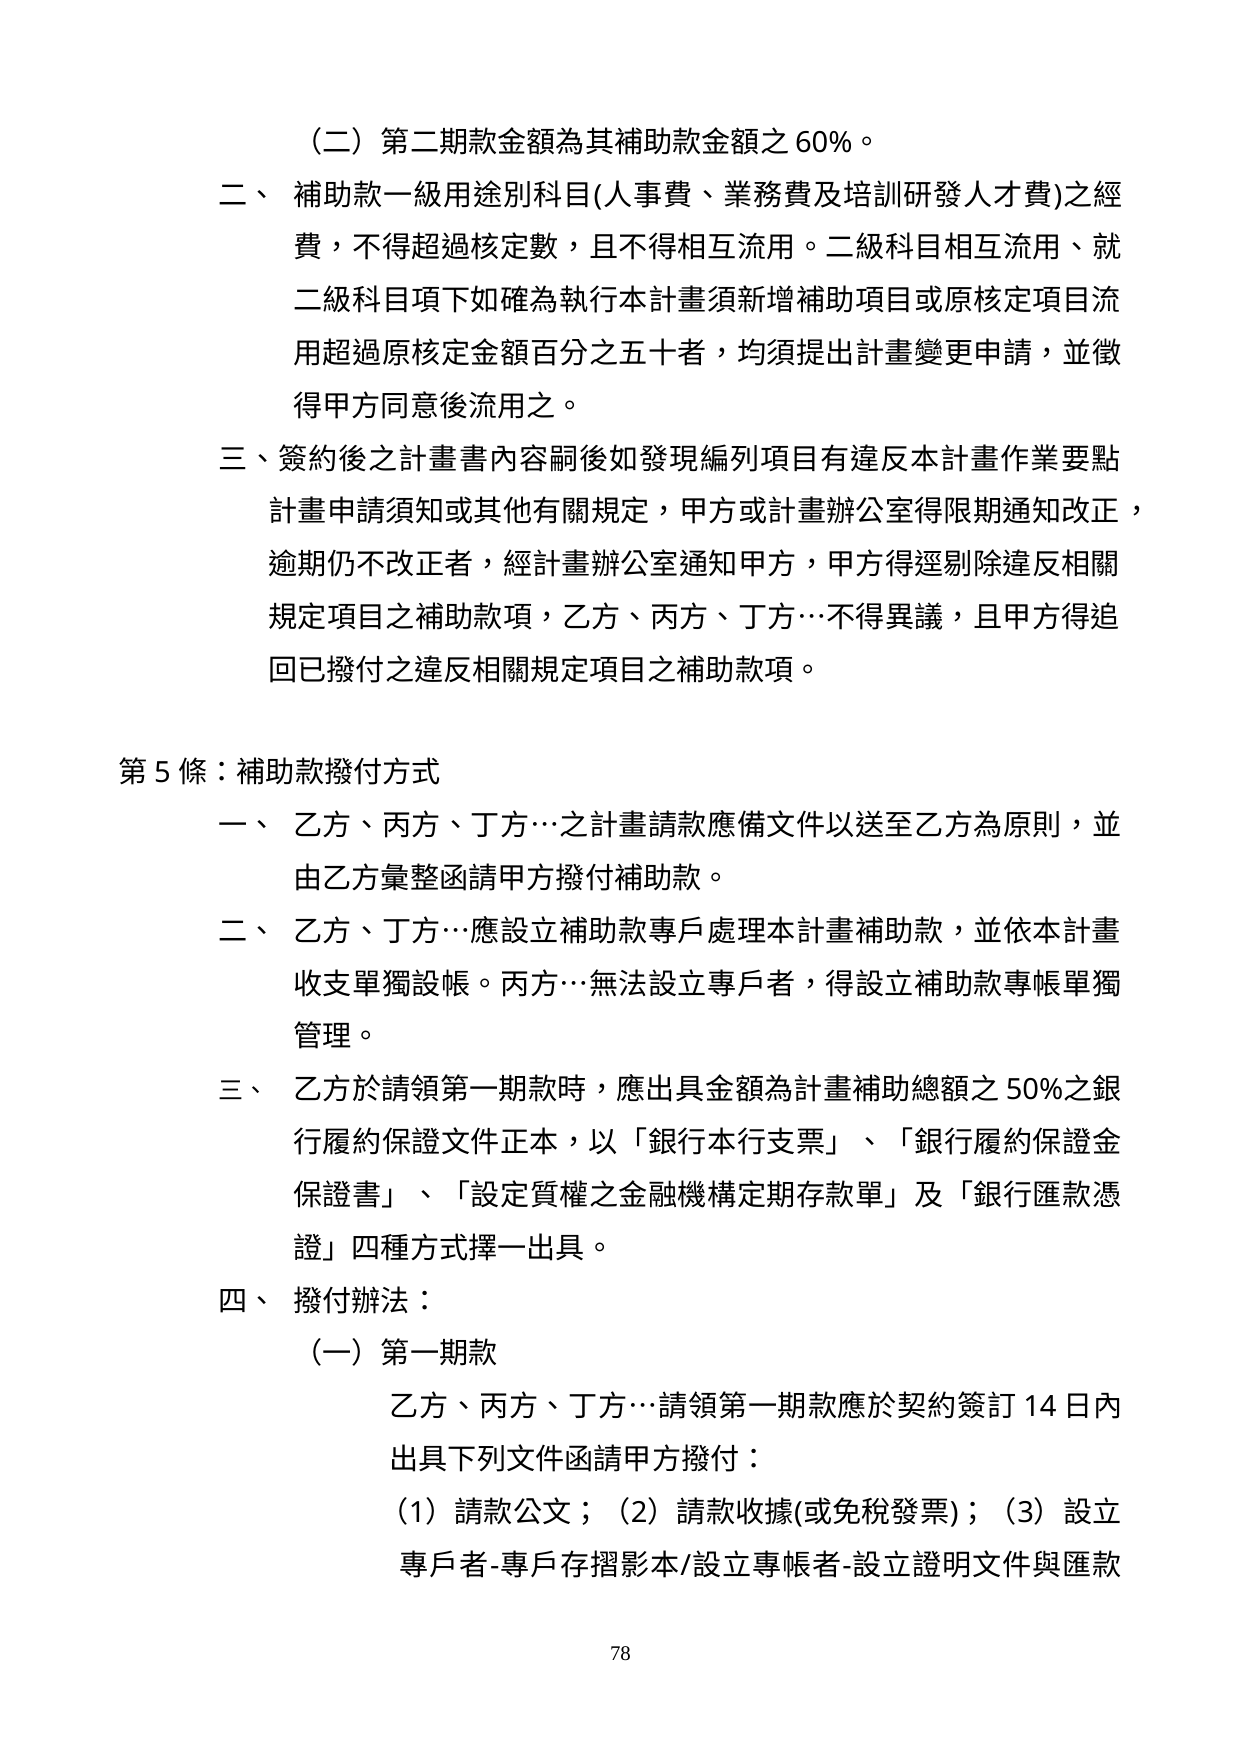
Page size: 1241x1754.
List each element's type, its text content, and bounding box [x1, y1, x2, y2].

text 第 5 條：補助款撥付方式 [118, 749, 1122, 791]
text （1）請款公文；（2）請款收據(或免稅發票)；（3）設立專戶者-專戶存摺影本/設立專帳者-設立證明文件與匯款 [379, 1488, 1122, 1584]
text 三、簽約後之計畫書內容嗣後如發現編列項目有違反本計畫作業要點、計畫申請須知或其他有關規定，甲方或計畫辦公室得限期通知改正，逾期仍不改正者，經計畫辦公室通知甲方，甲方得逕剔除違反相關規定項目之補助款項，乙方、丙方、丁方…不得異議，且甲方得追回已撥付之違反相關規定項目之補助款項。 [218, 435, 1122, 689]
text 乙方、丙方、丁方…請領第一期款應於契約簽訂14日內出具下列文件函請甲方撥付： [389, 1383, 1122, 1478]
list 補助款一級用途別科目(人事費、業務費及培訓研發人才費)之經費，不得超過核定數，且不得相互流用。二級科目相互流用、就二級科目項下如確為執行本計畫須新增補助項目或原核定項目流用超過原核定金額百分之五十者，均須提出計畫變更申請，並徵得甲方同意後流用之。 [218, 171, 1122, 425]
list 撥付辦法： [218, 1277, 1122, 1319]
list 乙方、丙方、丁方…之計畫請款應備文件以送至乙方為原則，並由乙方彙整函請甲方撥付補助款。 [218, 802, 1122, 897]
list 乙方、丁方…應設立補助款專戶處理本計畫補助款，並依本計畫收支單獨設帳。丙方…無法設立專戶者，得設立補助款專帳單獨管理。 [218, 907, 1122, 1055]
list 乙方於請領第一期款時，應出具金額為計畫補助總額之50%之銀行履約保證文件正本，以「銀行本行支票」、「銀行履約保證金保證書」、「設定質權之金融機構定期存款單」及「銀行匯款憑證」四種方式擇一出具。 [218, 1066, 1122, 1267]
text （二）第二期款金額為其補助款金額之60%。 [293, 118, 1122, 161]
text （一）第一期款 [293, 1330, 1122, 1372]
